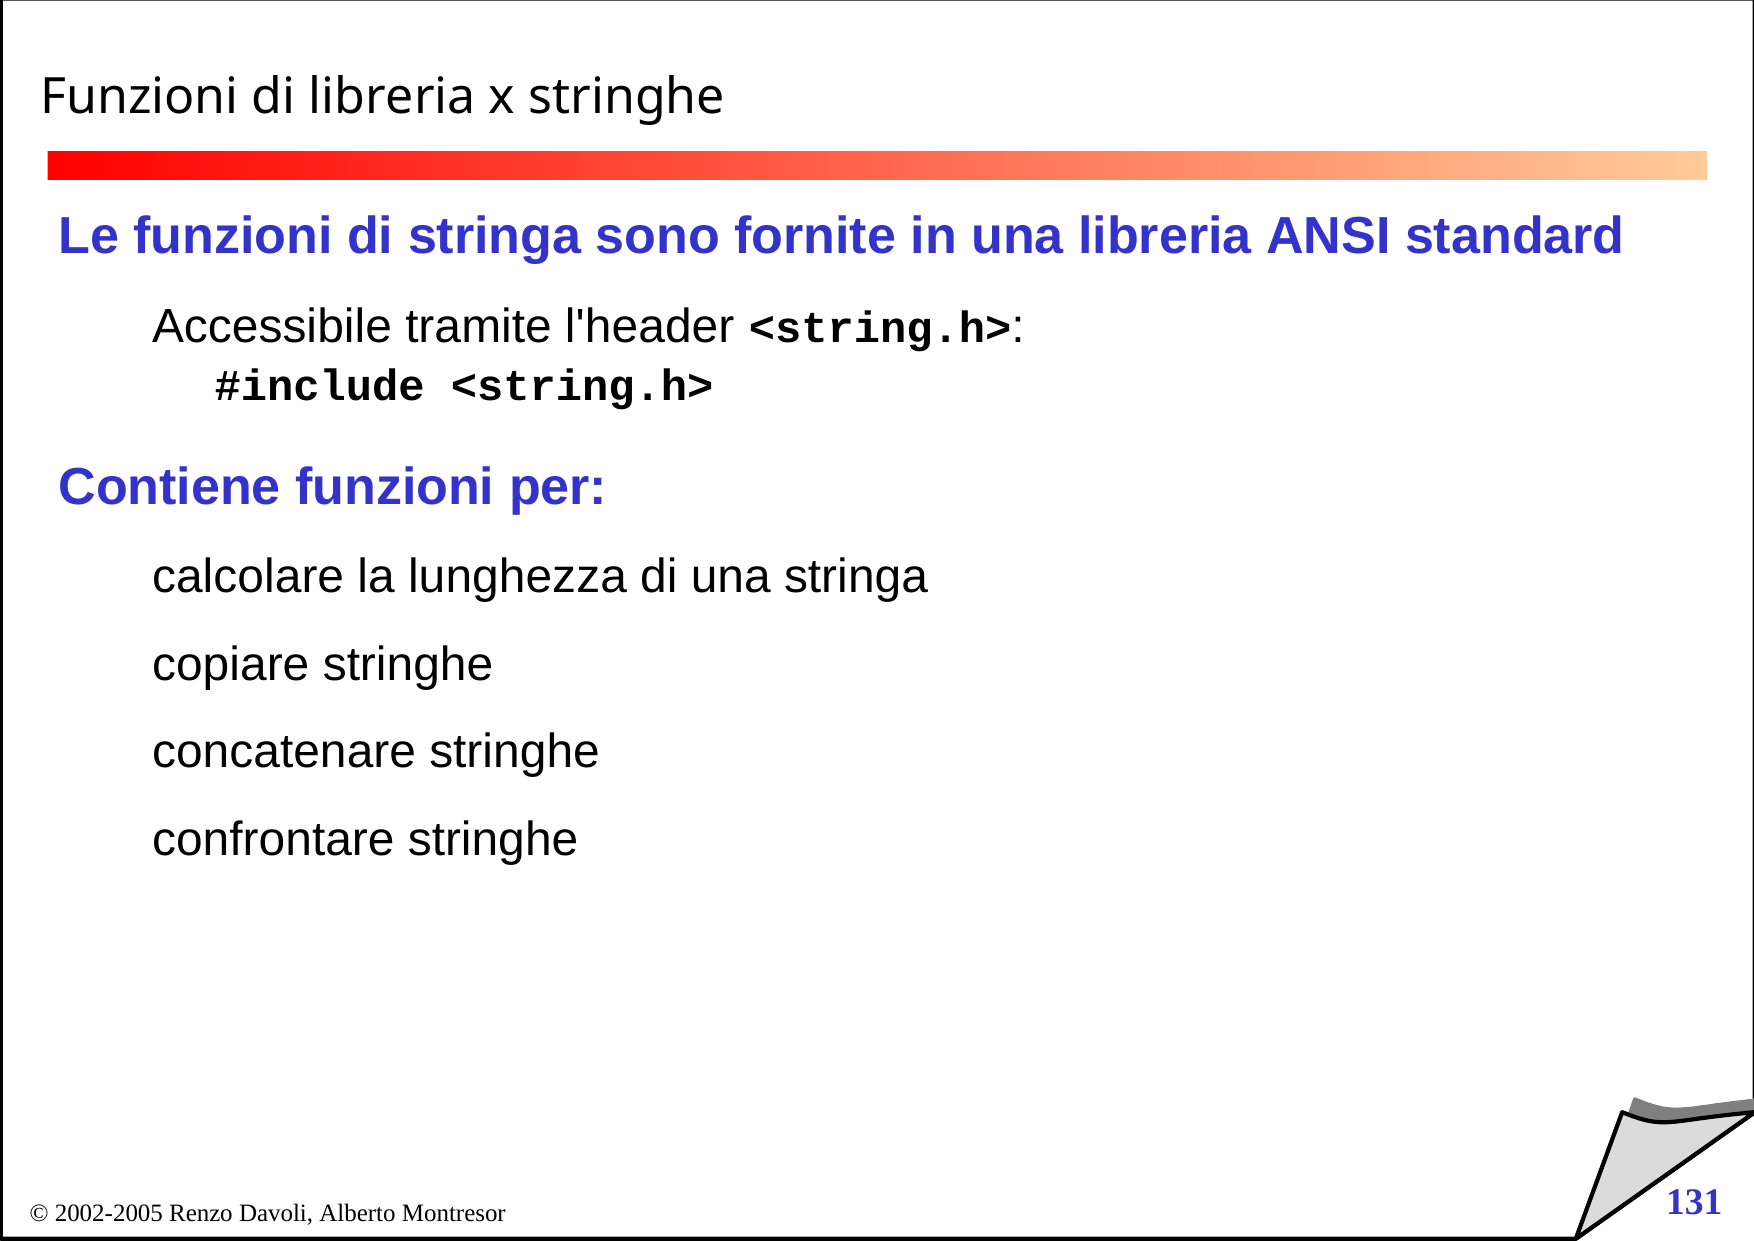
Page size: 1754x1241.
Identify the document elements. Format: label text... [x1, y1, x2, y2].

text_box main [750, 151, 754, 179]
title Funzioni di libreria x stringhe [40, 49, 1714, 144]
list Le funzioni di stringa sono fornite in una libreria ANSI standard Accessibile tramite l'header <string.h>: #include <string.h> Contiene funzioni per: calcolare la lunghezza di una stringa copiare stringhe concatenare stringhe confrontare stringhe [58, 206, 1696, 959]
